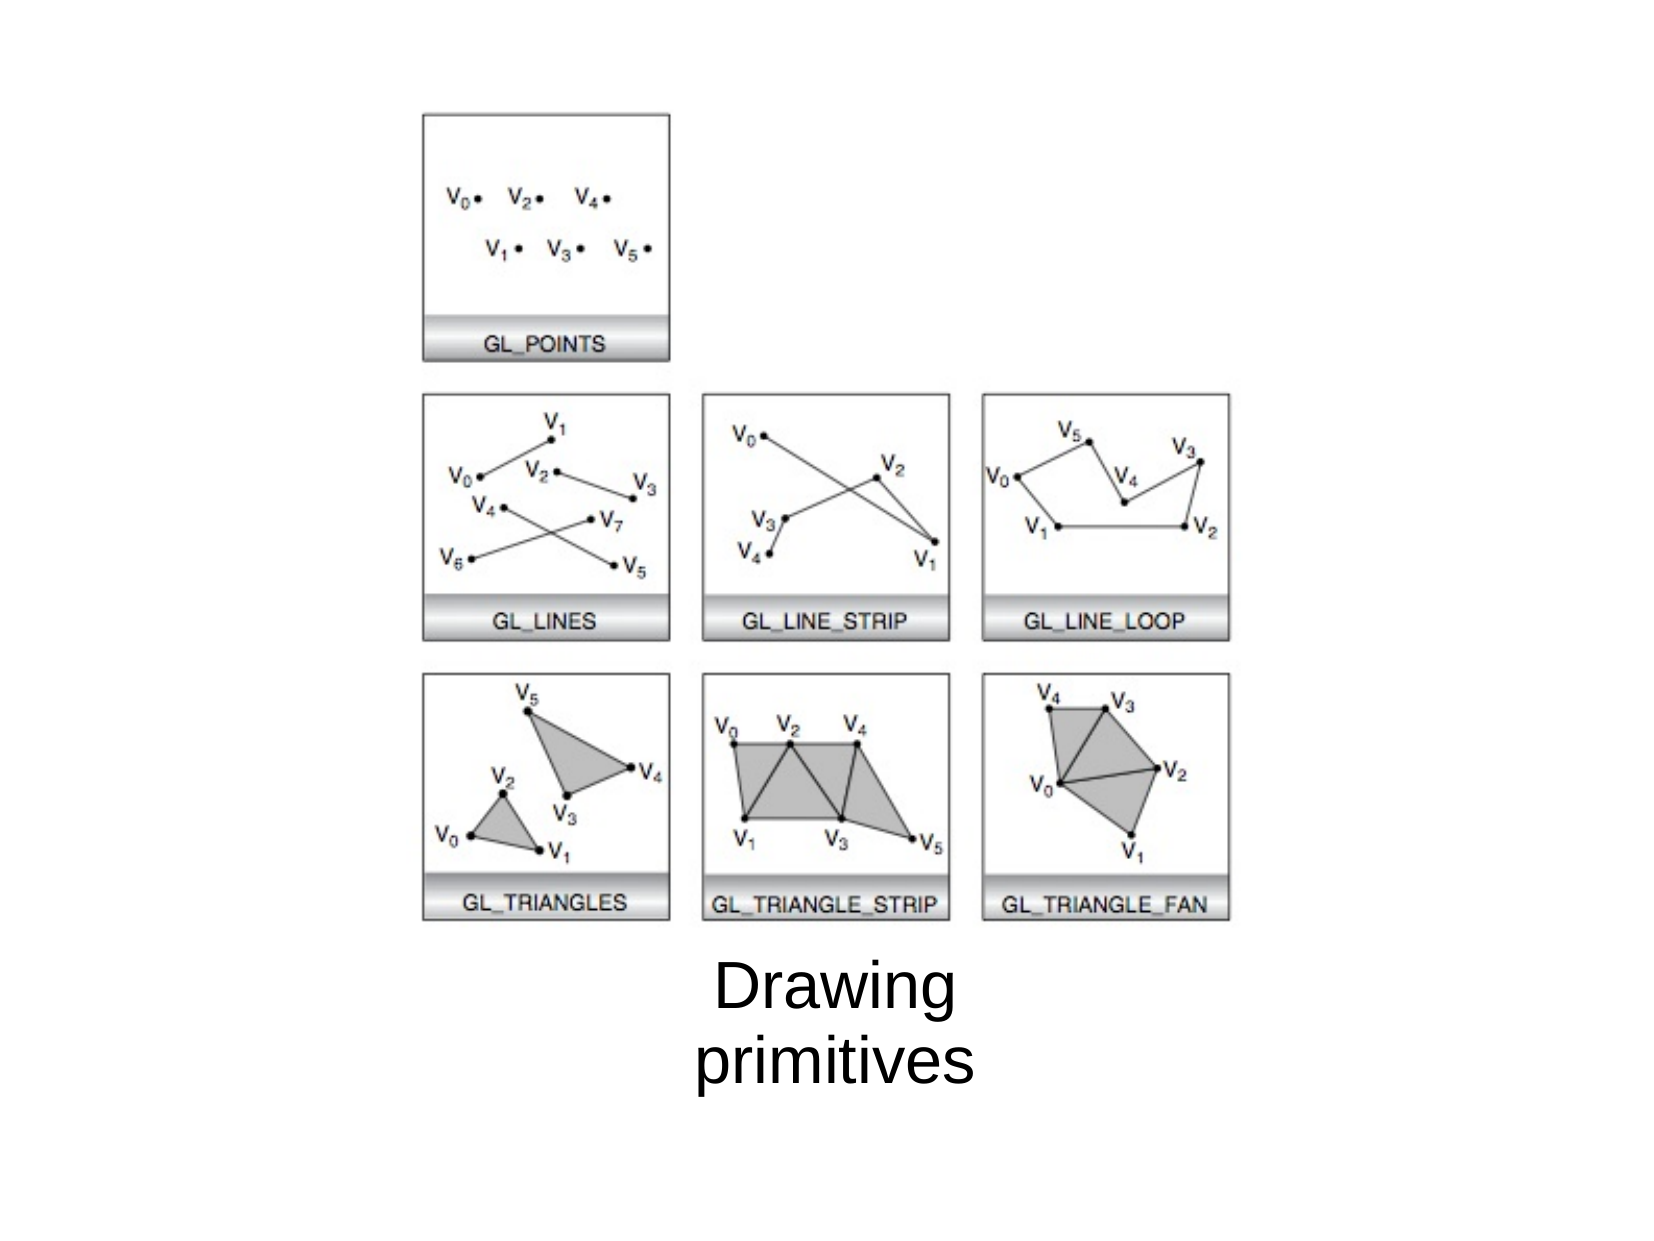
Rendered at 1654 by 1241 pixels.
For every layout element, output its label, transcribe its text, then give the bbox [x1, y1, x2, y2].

picture [406, 94, 1247, 934]
subtitle Drawing primitives [596, 944, 1075, 1102]
